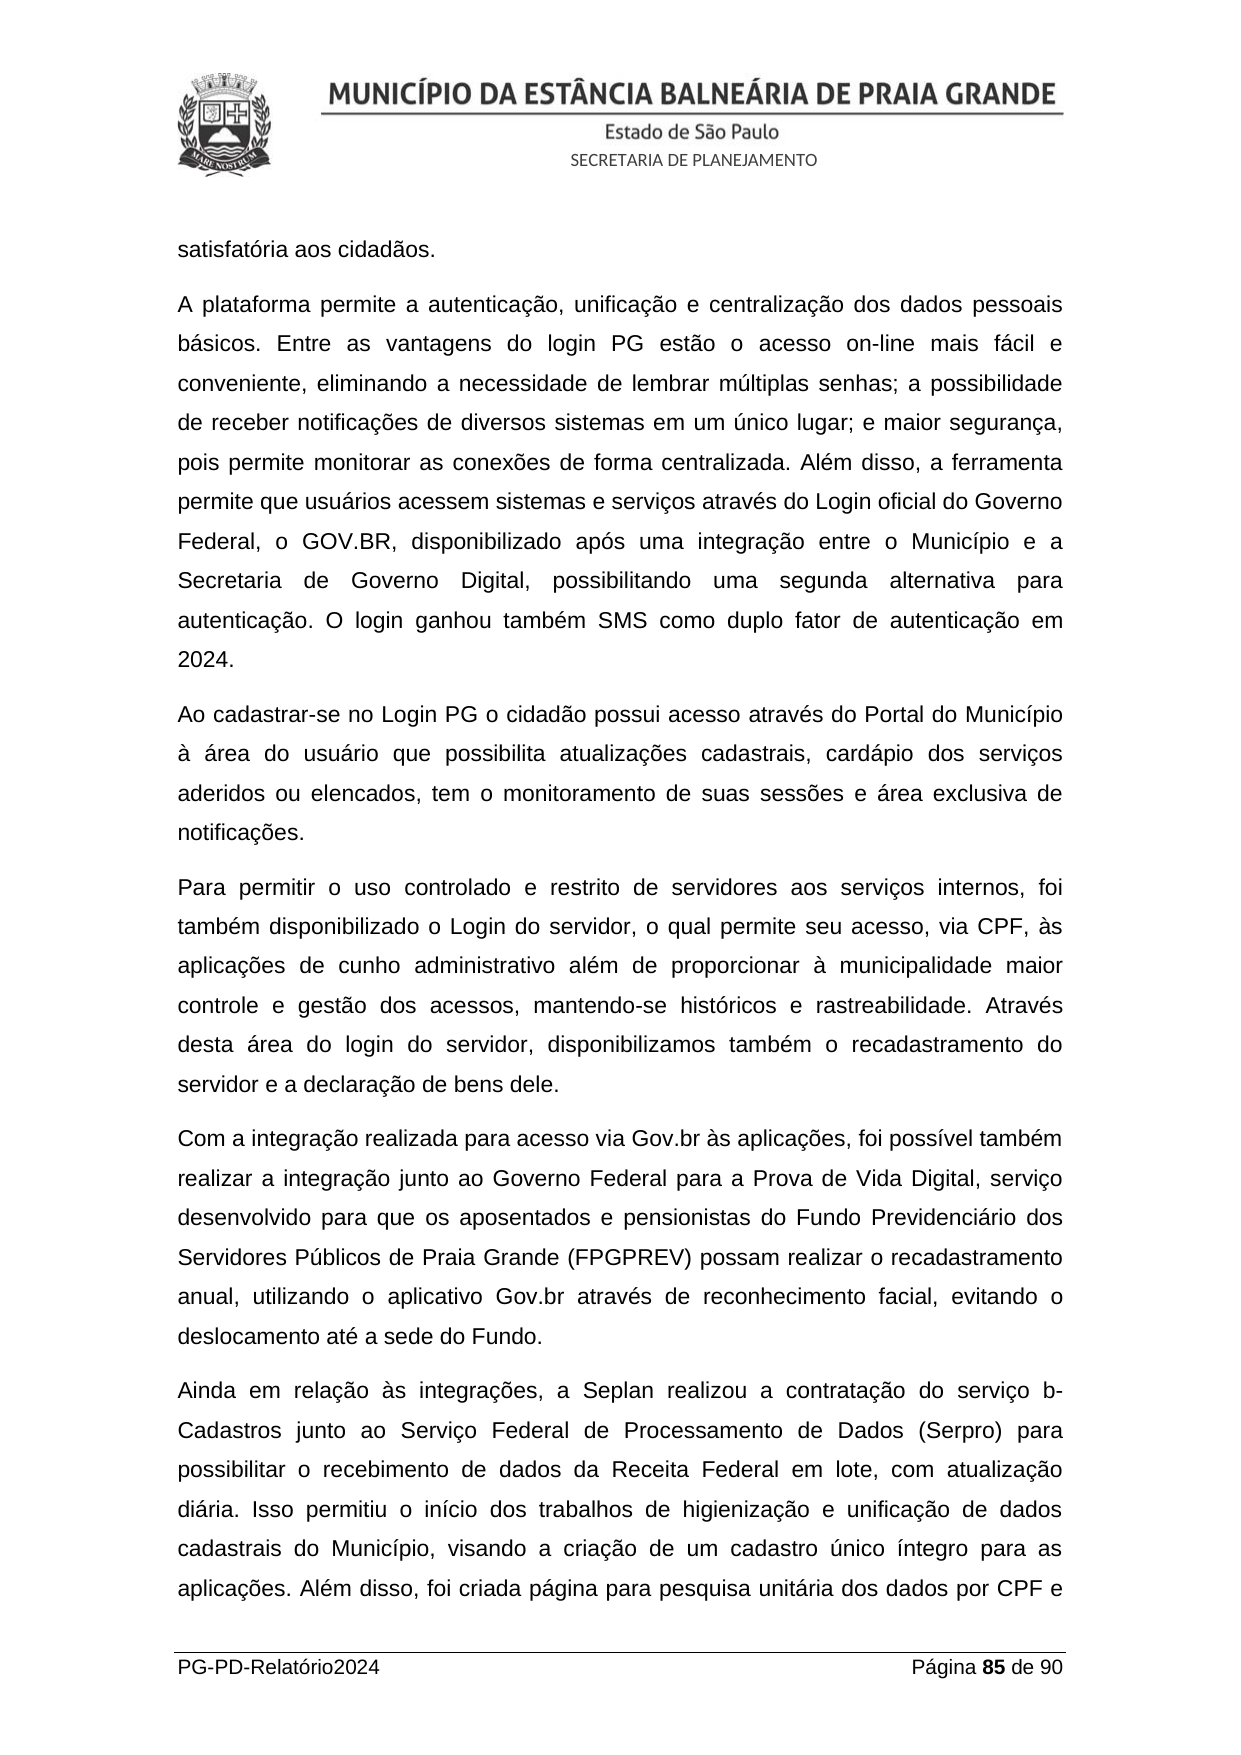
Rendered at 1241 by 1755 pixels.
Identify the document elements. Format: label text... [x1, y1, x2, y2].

text Com a integração realizada para acesso via Gov.br às aplicações, foi possível também realizar a integração junto ao Governo Federal para a Prova de Vida Digital, serviço desenvolvido para que os aposentados e pensionistas do Fundo Previdenciário dos Servidores Públicos de Praia Grande (FPGPREV) possam realizar o recadastramento anual, utilizando o aplicativo Gov.br através de reconhecimento facial, evitando o deslocamento até a sede do Fundo. [177, 1125, 1063, 1349]
text Para permitir o uso controlado e restrito de servidores aos serviços internos, foi também disponibilizado o Login do servidor, o qual permite seu acesso, via CPF, às aplicações de cunho administrativo além de proporcionar à municipalidade maior controle e gestão dos acessos, mantendo-se históricos e rastreabilidade. Através desta área do login do servidor, disponibilizamos também o recadastramento do servidor e a declaração de bens dele. [177, 873, 1063, 1097]
text A plataforma permite a autenticação, unificação e centralização dos dados pessoais básicos. Entre as vantagens do login PG estão o acesso on-line mais fácil e conveniente, eliminando a necessidade de lembrar múltiplas senhas; a possibilidade de receber notificações de diversos sistemas em um único lugar; e maior segurança, pois permite monitorar as conexões de forma centralizada. Além disso, a ferramenta permite que usuários acessem sistemas e serviços através do Login oficial do Governo Federal, o GOV.BR, disponibilizado após uma integração entre o Município e a Secretaria de Governo Digital, possibilitando uma segunda alternativa para autenticação. O login ganhou também SMS como duplo fator de autenticação em 2024. [177, 291, 1063, 672]
text Ainda em relação às integrações, a Seplan realizou a contratação do serviço b-Cadastros junto ao Serviço Federal de Processamento de Dados (Serpro) para possibilitar o recebimento de dados da Receita Federal em lote, com atualização diária. Isso permitiu o início dos trabalhos de higienização e unificação de dados cadastrais do Município, visando a criação de um cadastro único íntegro para as aplicações. Além disso, foi criada página para pesquisa unitária dos dados por CPF e [177, 1377, 1063, 1601]
text satisfatória aos cidadãos. [177, 236, 1063, 263]
text Ao cadastrar-se no Login PG o cidadão possui acesso através do Portal do Município à área do usuário que possibilita atualizações cadastrais, cardápio dos serviços aderidos ou elencados, tem o monitoramento de suas sessões e área exclusiva de notificações. [177, 701, 1063, 845]
